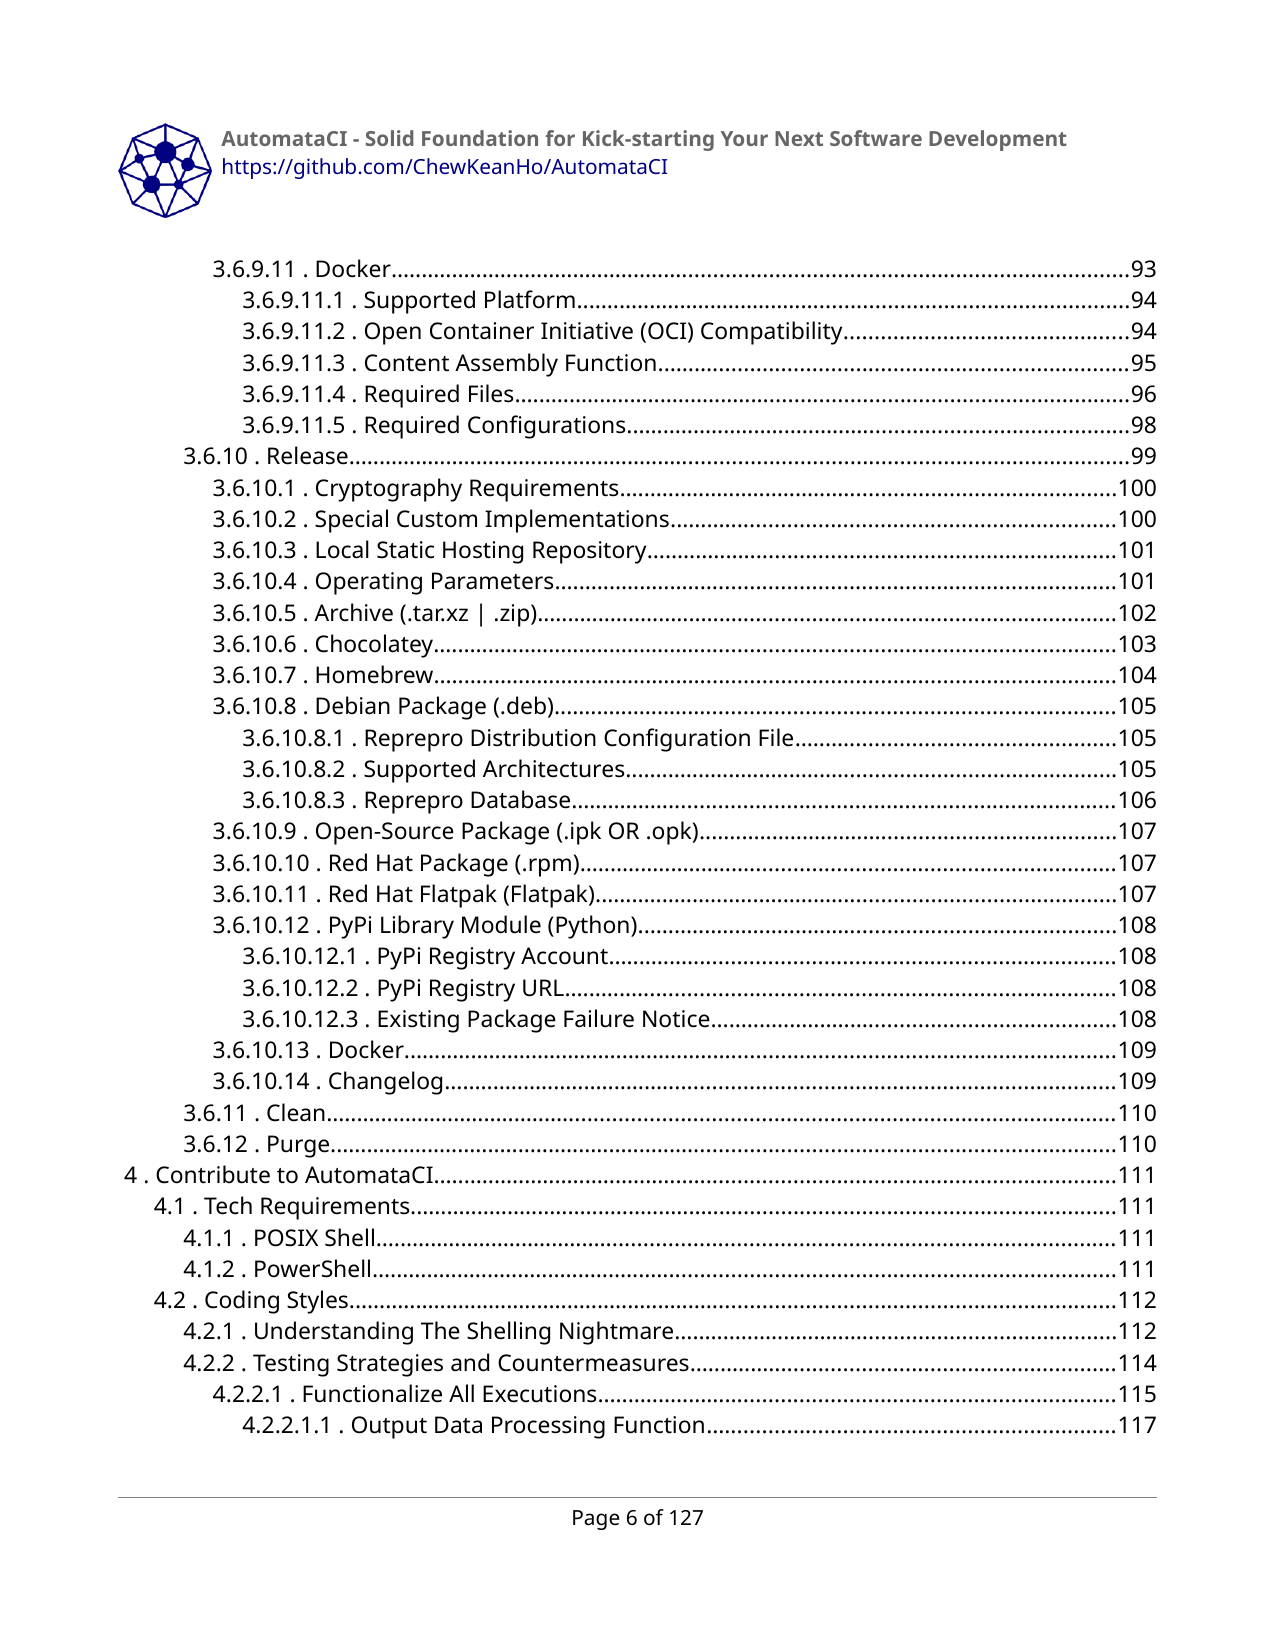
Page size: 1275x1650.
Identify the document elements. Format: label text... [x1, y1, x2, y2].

text 3.6.10.12.2 . PyPi Registry URL 108 [236, 972, 1157, 1003]
text 3.6.10.8.2 . Supported Architectures 105 [236, 753, 1157, 784]
text 3.6.10 . Release 99 [177, 440, 1157, 472]
text 3.6.10.10 . Red Hat Package (.rpm) 107 [207, 847, 1157, 878]
text 3.6.9.11.4 . Required Files 96 [236, 378, 1157, 409]
text 3.6.10.4 . Operating Parameters 101 [207, 565, 1157, 597]
text 3.6.12 . Purge 110 [177, 1128, 1157, 1159]
text 4 . Contribute to AutomataCI 111 [118, 1159, 1157, 1190]
text 3.6.9.11 . Docker 93 [207, 253, 1157, 284]
text 3.6.10.9 . Open-Source Package (.ipk OR .opk) 107 [207, 815, 1157, 847]
picture [118, 123, 212, 218]
text 4.2.1 . Understanding The Shelling Nightmare 112 [177, 1315, 1157, 1347]
text 3.6.10.12.1 . PyPi Registry Account 108 [236, 940, 1157, 972]
text 3.6.10.2 . Special Custom Implementations 100 [207, 503, 1157, 534]
text 3.6.9.11.2 . Open Container Initiative (OCI) Compatibility 94 [236, 315, 1157, 347]
text 3.6.9.11.5 . Required Configurations 98 [236, 409, 1157, 440]
text 4.2.2.1.1 . Output Data Processing Function 117 [236, 1409, 1157, 1440]
text 4.1.2 . PowerShell 111 [177, 1253, 1157, 1284]
text 4.2.2.1 . Functionalize All Executions 115 [207, 1378, 1157, 1409]
text 3.6.9.11.3 . Content Assembly Function 95 [236, 347, 1157, 378]
text 3.6.10.5 . Archive (.tar.xz | .zip) 102 [207, 597, 1157, 628]
text 3.6.10.1 . Cryptography Requirements 100 [207, 472, 1157, 503]
text 3.6.10.8 . Debian Package (.deb) 105 [207, 690, 1157, 722]
text 3.6.9.11.1 . Supported Platform 94 [236, 284, 1157, 315]
text 3.6.10.11 . Red Hat Flatpak (Flatpak) 107 [207, 878, 1157, 909]
text 3.6.11 . Clean 110 [177, 1097, 1157, 1128]
text 4.1.1 . POSIX Shell 111 [177, 1222, 1157, 1253]
text 4.2.2 . Testing Strategies and Countermeasures 114 [177, 1347, 1157, 1378]
text 4.1 . Tech Requirements 111 [148, 1190, 1157, 1222]
text 4.2 . Coding Styles 112 [148, 1284, 1157, 1315]
text 3.6.10.12.3 . Existing Package Failure Notice 108 [236, 1003, 1157, 1034]
text 3.6.10.12 . PyPi Library Module (Python) 108 [207, 909, 1157, 940]
text 3.6.10.6 . Chocolatey 103 [207, 628, 1157, 659]
text 3.6.10.3 . Local Static Hosting Repository 101 [207, 534, 1157, 565]
text 3.6.10.8.1 . Reprepro Distribution Configuration File 105 [236, 722, 1157, 753]
text 3.6.10.7 . Homebrew 104 [207, 659, 1157, 690]
text 3.6.10.13 . Docker 109 [207, 1034, 1157, 1065]
text 3.6.10.14 . Changelog 109 [207, 1065, 1157, 1097]
text 3.6.10.8.3 . Reprepro Database 106 [236, 784, 1157, 815]
